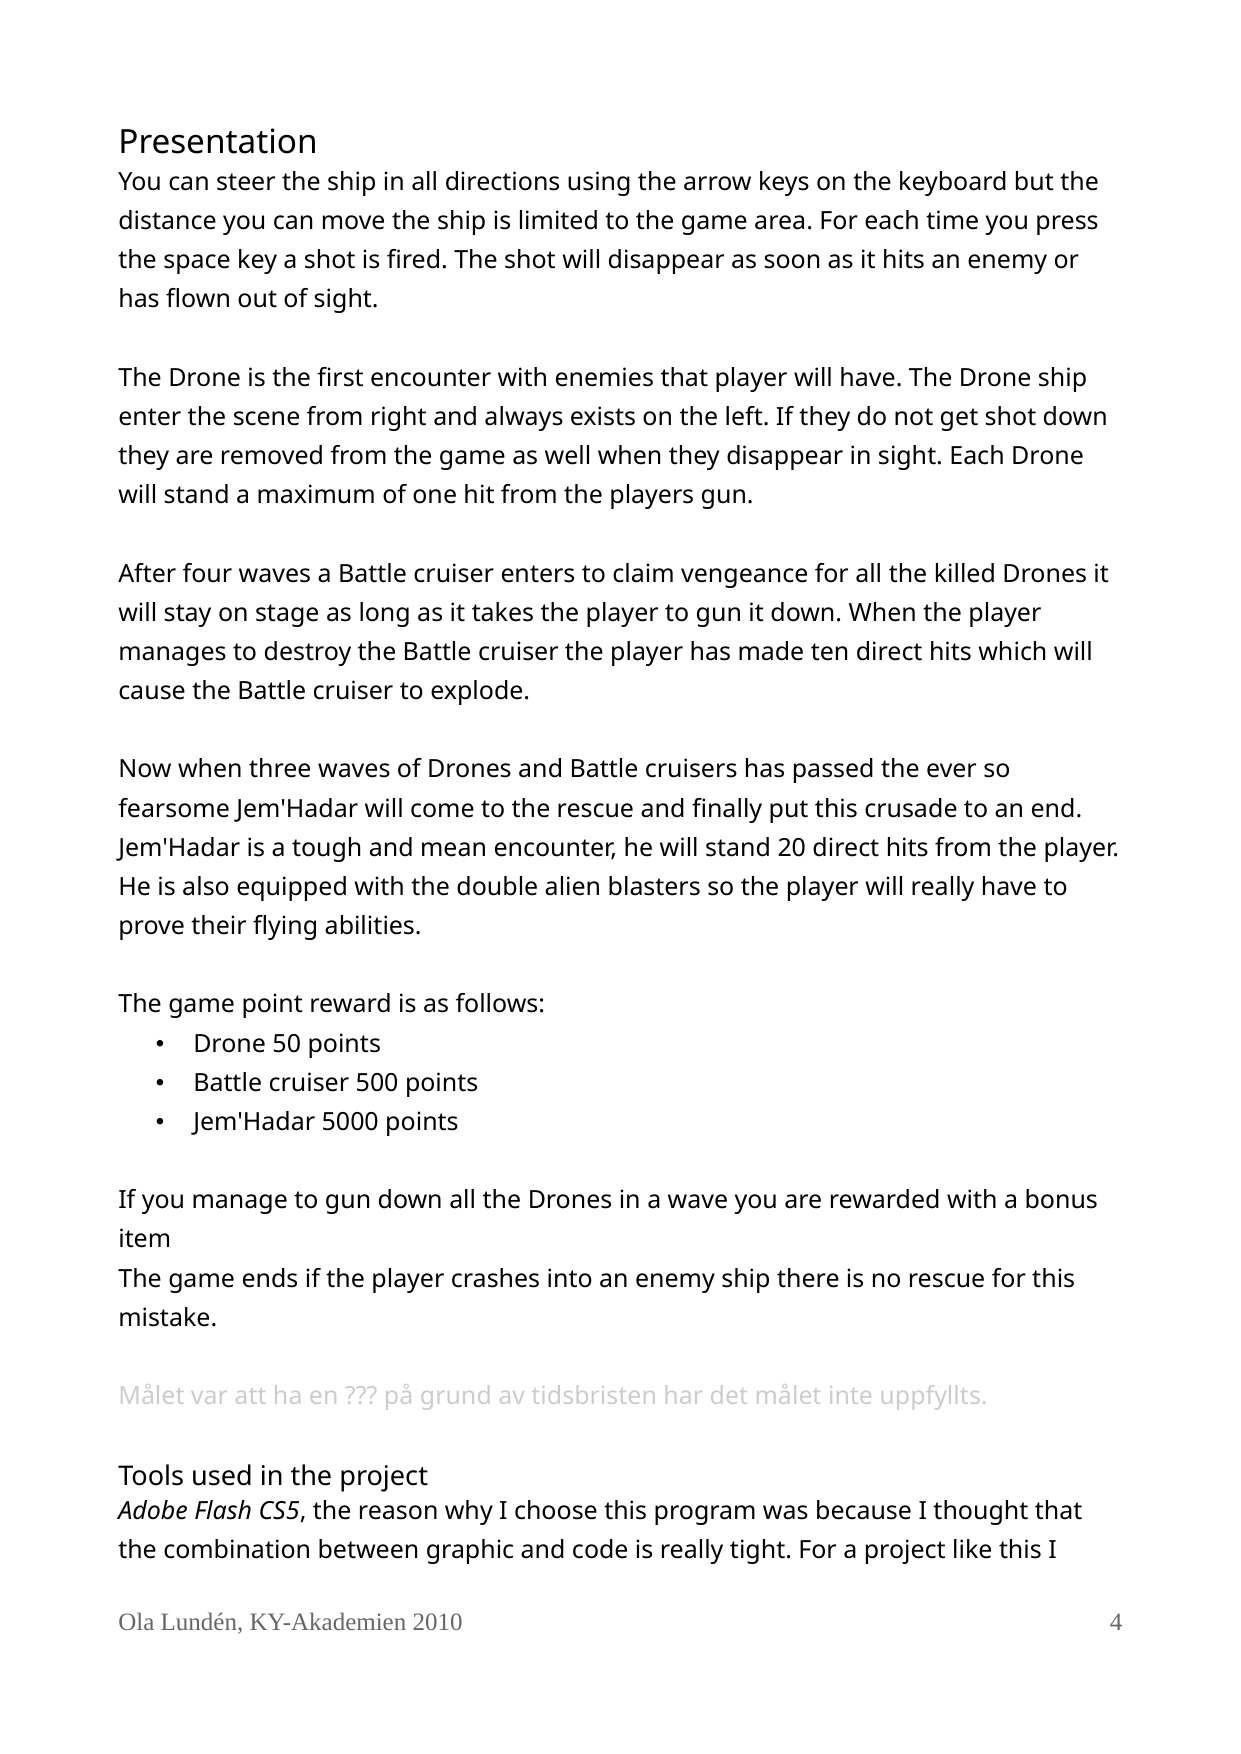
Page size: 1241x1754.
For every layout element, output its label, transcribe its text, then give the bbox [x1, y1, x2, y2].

text You can steer the ship in all directions using the arrow keys on the keyboard but the distance you can move the ship is limited to the game area. For each time you press the space key a shot is fired. The shot will disappear as soon as it hits an enemy or has flown out of sight. [118, 163, 1122, 315]
text If you manage to gun down all the Drones in a wave you are rewarded with a bonus item [118, 1182, 1122, 1255]
text The game point reward is as follows: [118, 986, 1122, 1020]
text Presentation [118, 118, 1122, 163]
text The Drone is the first encounter with enemies that player will have. The Drone ship enter the scene from right and always exists on the left. If they do not get shot down they are removed from the game as well when they disappear in sight. Each Drone will stand a maximum of one hit from the players gun. [118, 359, 1122, 511]
text The game ends if the player crashes into an enemy ship there is no rescue for this mistake. [118, 1260, 1122, 1333]
text Adobe Flash CS5, the reason why I choose this program was because I thought that the combination between graphic and code is really tight. For a project like this I [118, 1493, 1122, 1566]
text Tools used in the project [118, 1456, 1122, 1493]
list Battle cruiser 500 points [156, 1064, 1122, 1098]
text After four waves a Battle cruiser enters to claim vengeance for all the killed Drones it will stay on stage as long as it takes the player to gun it down. When the player manages to destroy the Battle cruiser the player has made ten direct hits which will cause the Battle cruiser to explode. [118, 555, 1122, 707]
text Målet var att ha en ??? på grund av tidsbristen har det målet inte uppfyllts. [118, 1378, 1122, 1412]
list Drone 50 points [156, 1025, 1122, 1059]
list Jem'Hadar 5000 points [156, 1103, 1122, 1138]
text Now when three waves of Drones and Battle cruisers has passed the ever so fearsome Jem'Hadar will come to the rescue and finally put this crusade to an end. Jem'Hadar is a tough and mean encounter, he will stand 20 direct hits from the player. He is also equipped with the double alien blasters so the player will really have to prove their flying abilities. [118, 751, 1122, 942]
